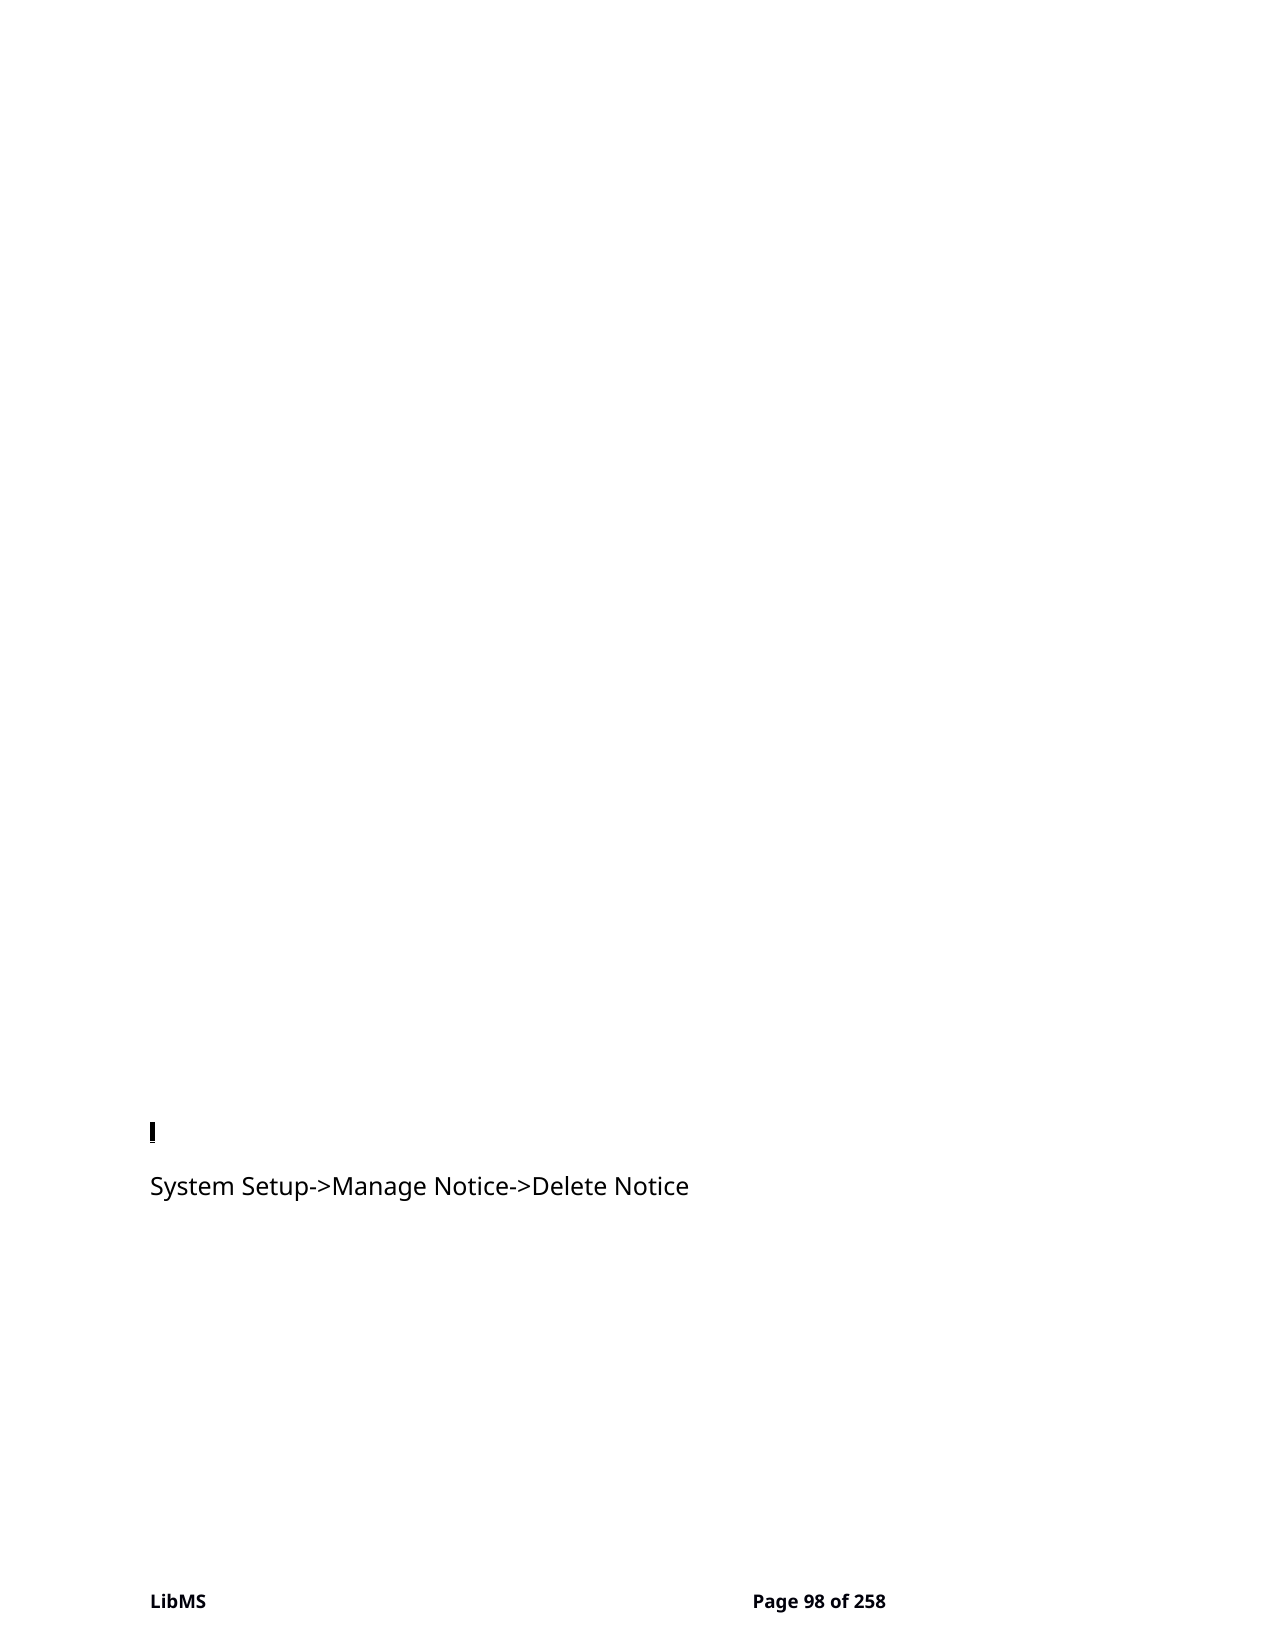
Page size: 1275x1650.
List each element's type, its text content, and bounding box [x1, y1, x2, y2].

subtitle System Setup->Manage Notice->Delete Notice [150, 1168, 1125, 1202]
